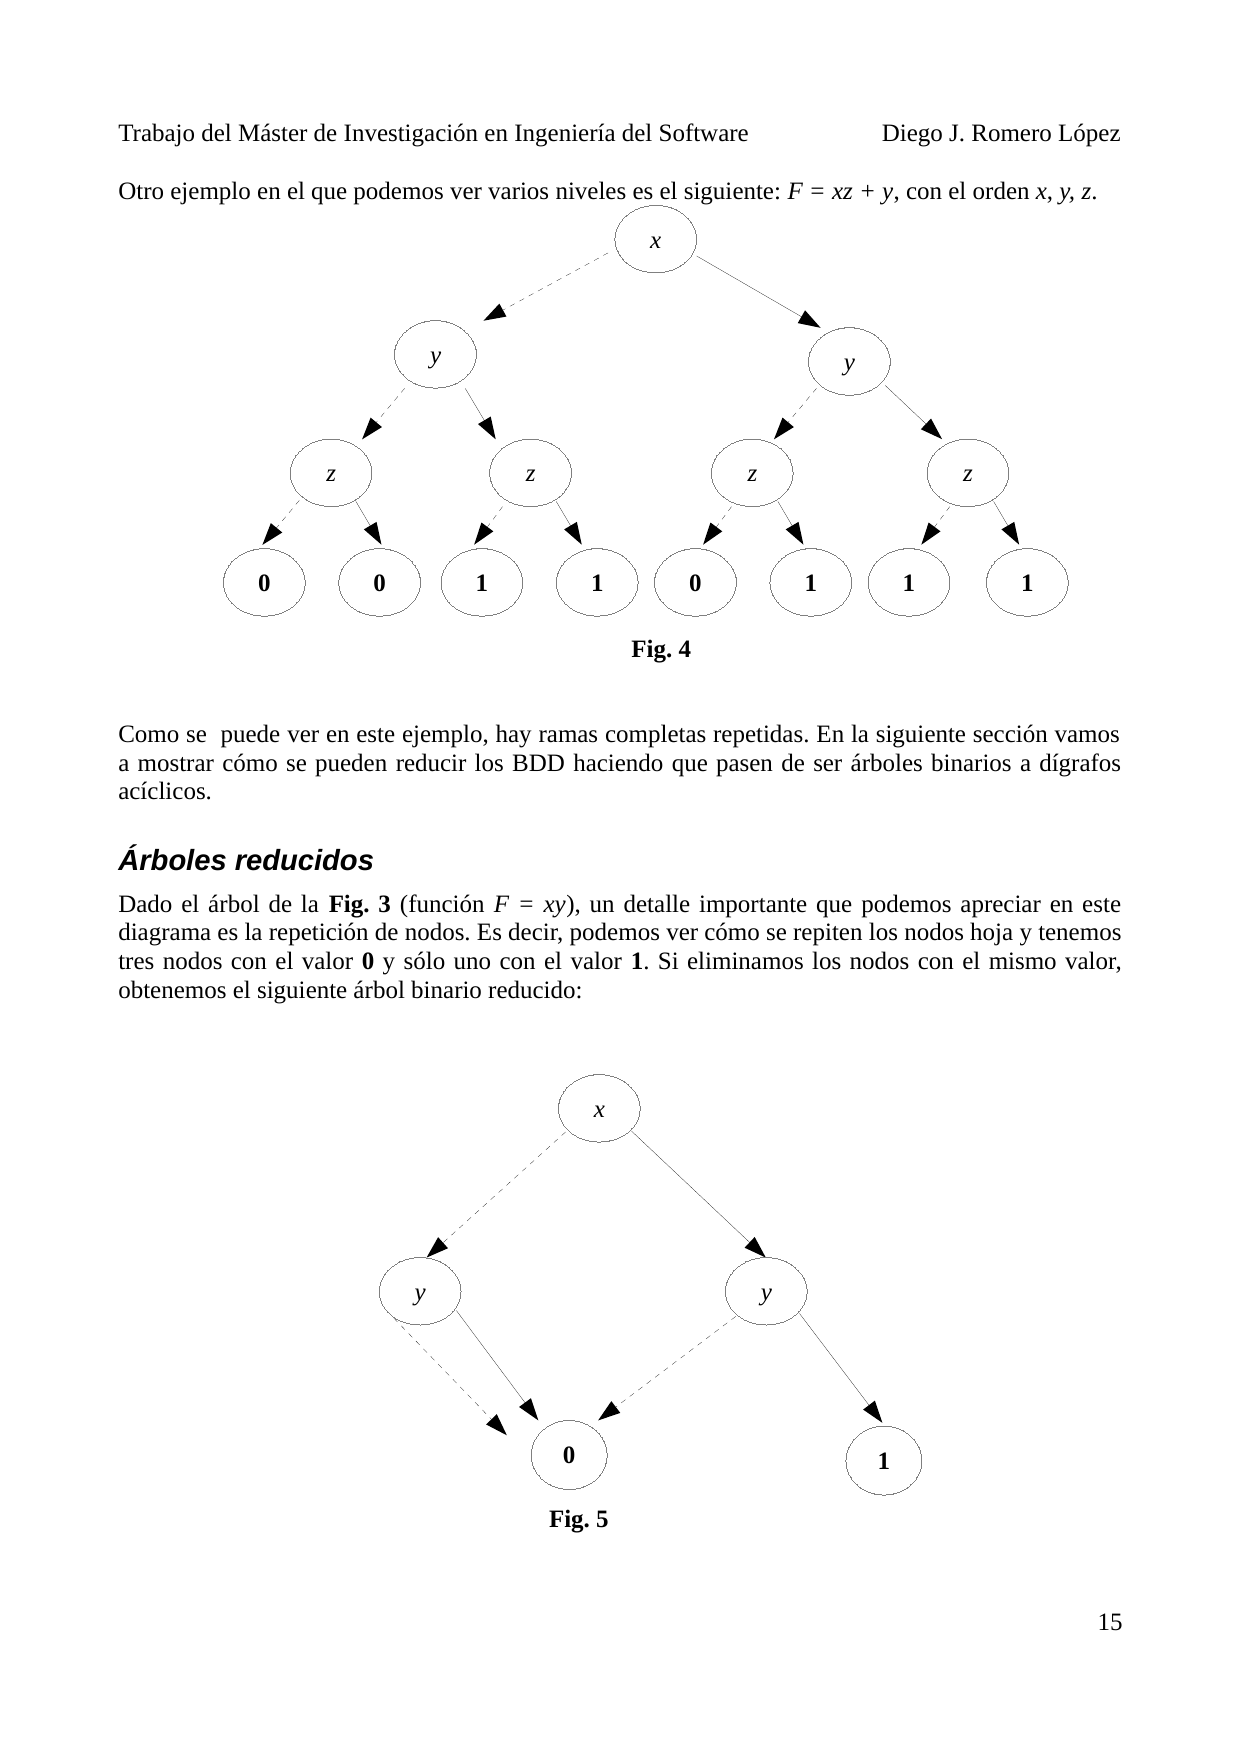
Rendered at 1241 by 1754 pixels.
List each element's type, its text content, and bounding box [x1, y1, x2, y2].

text Dado el árbol de la Fig. 3 (función F = xy), un detalle importante que podemos apreciar en este diagrama es la repetición de nodos. Es decir, podemos ver cómo se repiten los nodos hoja y tenemos tres nodos con el valor 0 y sólo uno con el valor 1. Si eliminamos los nodos con el mismo valor, obtenemos el siguiente árbol binario reducido: [118, 889, 1122, 1004]
text Otro ejemplo en el que podemos ver varios niveles es el siguiente: F = xz + y, con el orden x, y, z. [118, 176, 1122, 205]
text Como se puede ver en este ejemplo, hay ramas completas repetidas. En la siguiente sección vamos a mostrar cómo se pueden reducir los BDD haciendo que pasen de ser árboles binarios a dígrafos acíclicos. [118, 719, 1122, 805]
subtitle Árboles reducidos [118, 843, 1122, 876]
